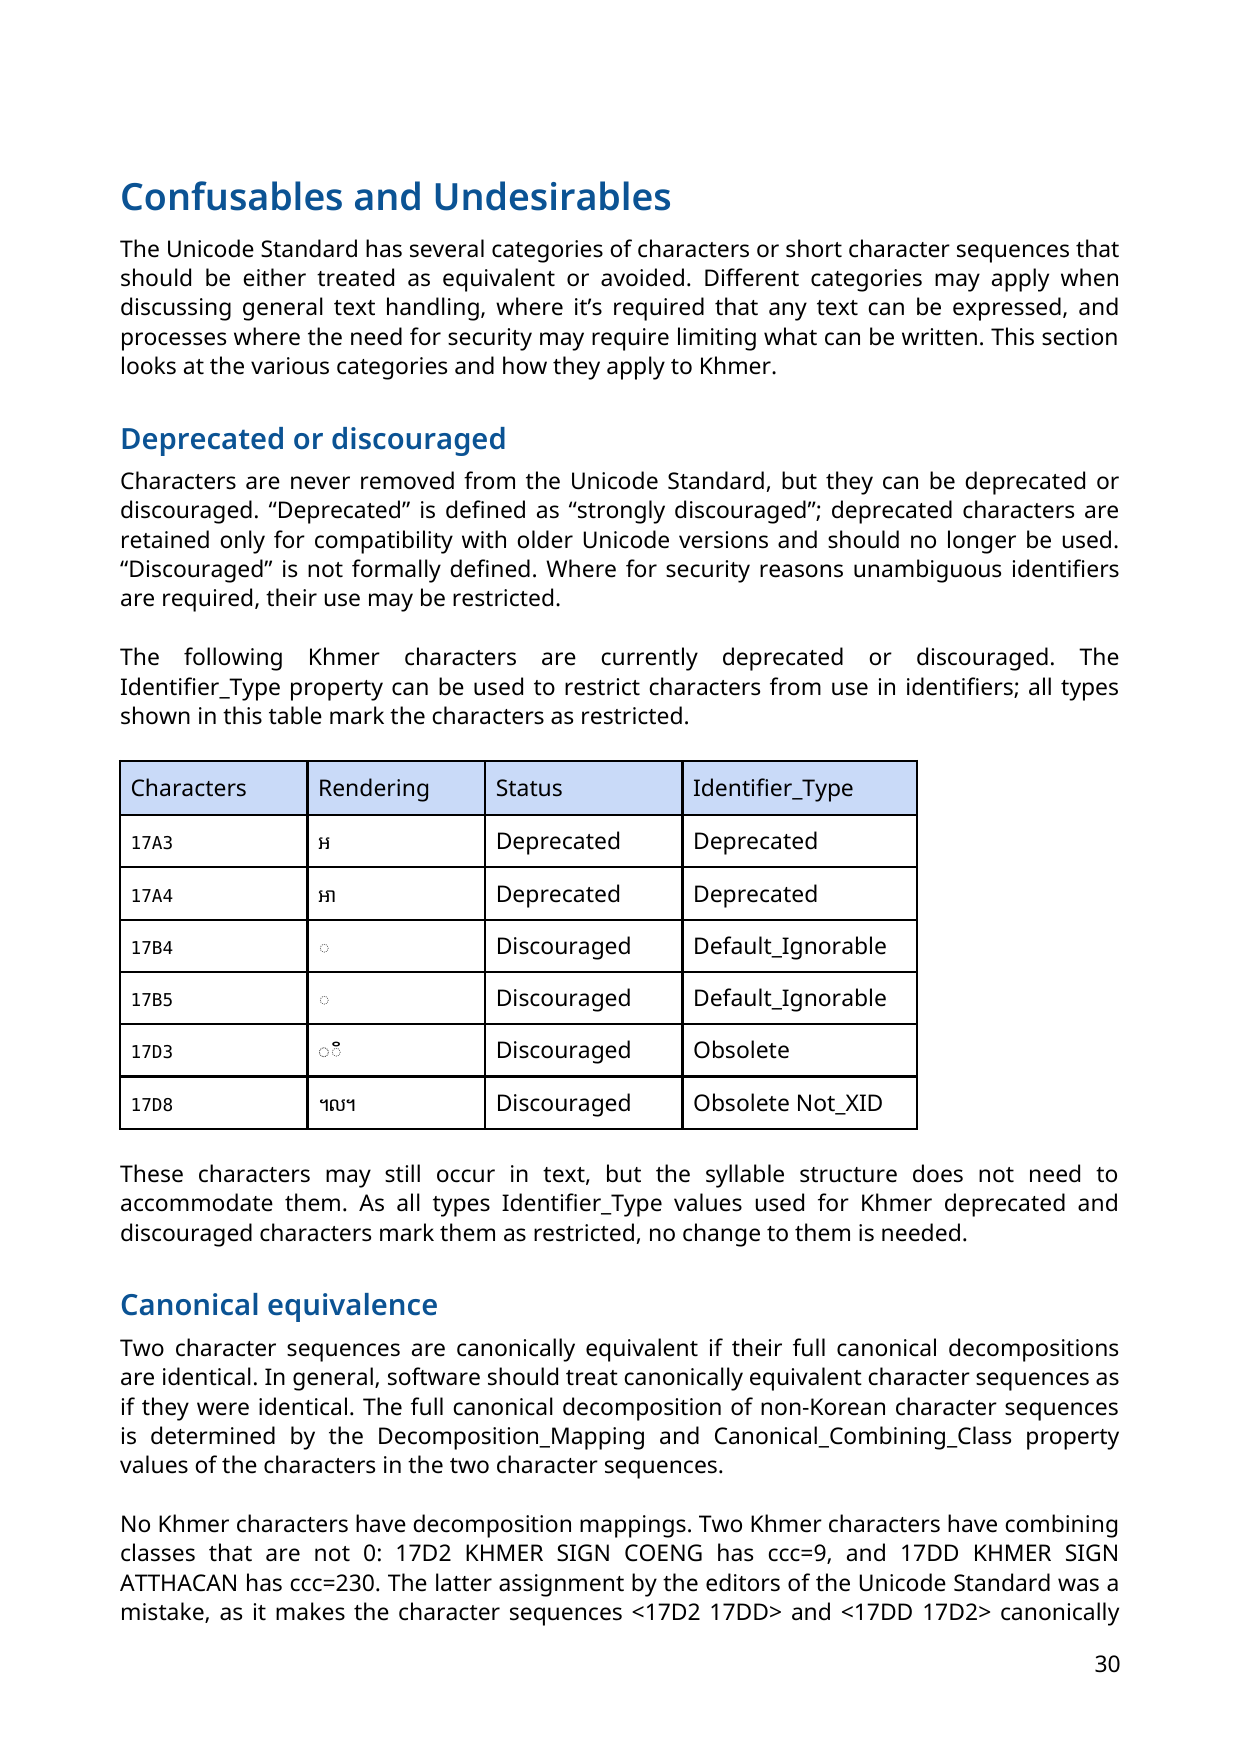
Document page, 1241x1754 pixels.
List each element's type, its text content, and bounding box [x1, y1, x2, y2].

table_header Characters [121, 762, 306, 814]
table_cell ឴ [309, 921, 484, 971]
subtitle Deprecated or discouraged [120, 418, 1121, 458]
table_cell Deprecated [684, 868, 916, 918]
table_cell Discouraged [486, 921, 681, 971]
table_header Status [486, 762, 681, 814]
table_cell ឵ [309, 973, 484, 1023]
subtitle Confusables and Undesirables [120, 170, 1121, 221]
table_cell 17B5 [121, 973, 306, 1023]
table_cell Discouraged [486, 1025, 681, 1075]
table_cell 17B4 [121, 921, 306, 971]
table_cell Default_Ignorable [684, 973, 916, 1023]
table_cell 17A3 [121, 816, 306, 866]
text Two character sequences are canonically equivalent if their full canonical decompositions are identical. In general, software should treat canonically equivalent character sequences as if they were identical. The full canonical decomposition of non-Korean character sequences is determined by the Decomposition_Mapping and Canonical_Combining_Class property values of the characters in the two character sequences. [120, 1333, 1121, 1479]
table_cell Discouraged [486, 1078, 681, 1128]
subtitle Canonical equivalence [120, 1285, 1121, 1324]
table_cell 17D8 [121, 1078, 306, 1128]
table_cell ឤ [309, 868, 484, 918]
text No Khmer characters have decomposition mappings. Two Khmer characters have combining classes that are not 0: 17D2 KHMER SIGN COENG has ccc=9, and 17DD KHMER SIGN ATTHACAN has ccc=230. The latter assignment by the editors of the Unicode Standard was a mistake, as it makes the character sequences <17D2 17DD> and <17DD 17D2> canonically [120, 1509, 1121, 1626]
table_cell Obsolete Not_XID [684, 1078, 916, 1128]
table_header Identifier_Type [684, 762, 916, 814]
table_cell ៘ [309, 1078, 484, 1128]
table_cell Deprecated [486, 868, 681, 918]
table_header Rendering [309, 762, 484, 814]
text The Unicode Standard has several categories of characters or short character sequences that should be either treated as equivalent or avoided. Different categories may apply when discussing general text handling, where it’s required that any text can be expressed, and processes where the need for security may require limiting what can be written. This section looks at the various categories and how they apply to Khmer. [120, 233, 1121, 380]
table_cell Deprecated [486, 816, 681, 866]
table_cell Default_Ignorable [684, 921, 916, 971]
text Characters are never removed from the Unicode Standard, but they can be deprecated or discouraged. “Deprecated” is defined as “strongly discouraged”; deprecated characters are retained only for compatibility with older Unicode versions and should no longer be used. “Discouraged” is not formally defined. Where for security reasons unambiguous identifiers are required, their use may be restricted. [120, 466, 1121, 613]
table_cell 17D3 [121, 1025, 306, 1075]
table_cell Discouraged [486, 973, 681, 1023]
table_cell Obsolete [684, 1025, 916, 1075]
table_cell ◌៓ [309, 1025, 484, 1075]
table_cell 17A4 [121, 868, 306, 918]
text The following Khmer characters are currently deprecated or discouraged. The Identifier_Type property can be used to restrict characters from use in identifiers; all types shown in this table mark the characters as restricted. [120, 642, 1121, 730]
table_cell ឣ [309, 816, 484, 866]
table_cell Deprecated [684, 816, 916, 866]
text These characters may still occur in text, but the syllable structure does not need to accommodate them. As all types Identifier_Type values used for Khmer deprecated and discouraged characters mark them as restricted, no change to them is needed. [120, 1159, 1121, 1247]
